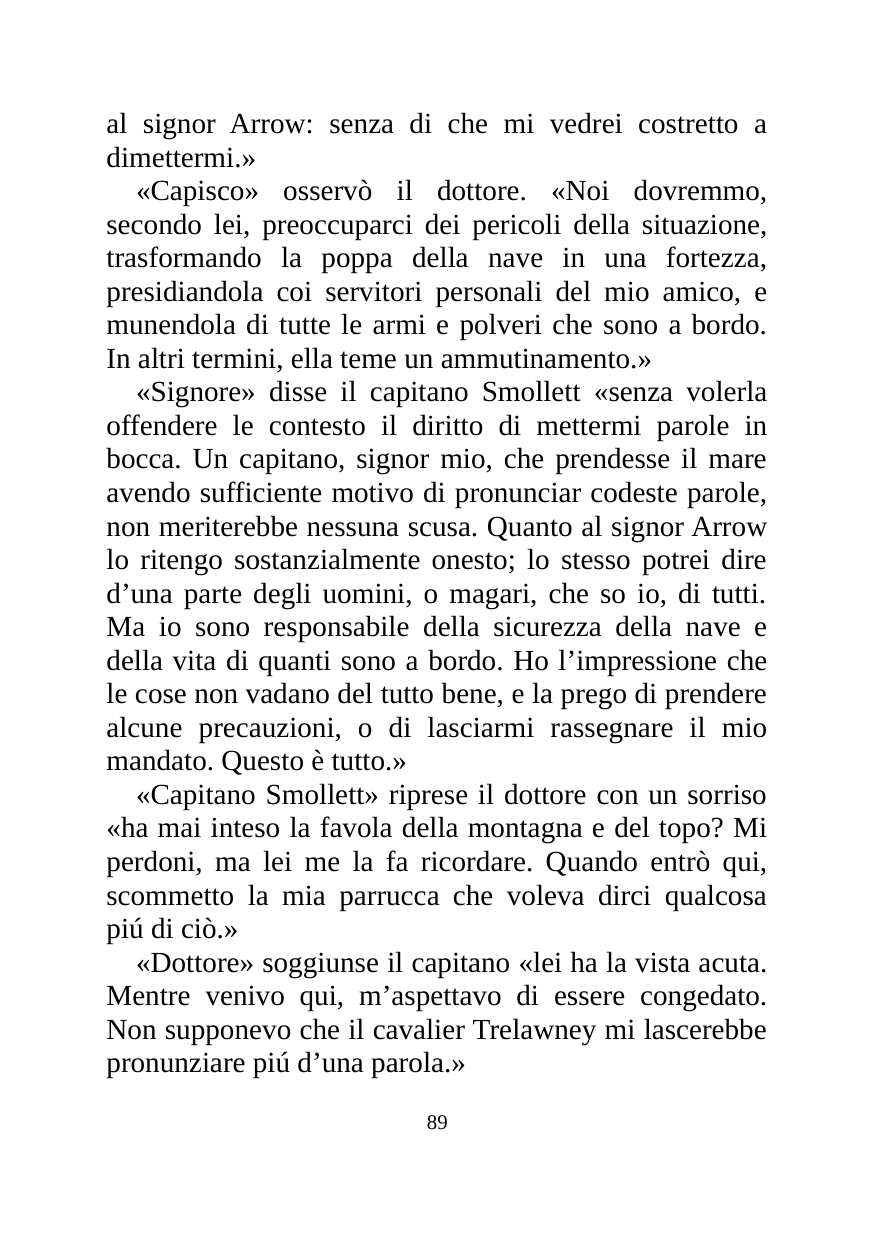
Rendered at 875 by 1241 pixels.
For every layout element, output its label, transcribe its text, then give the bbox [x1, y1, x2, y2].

text «Capitano Smollett» riprese il dottore con un sorriso «ha mai inteso la favola della montagna e del topo? Mi perdoni, ma lei me la fa ricordare. Quando entrò qui, scommetto la mia parrucca che voleva dirci qualcosa piú di ciò.» [106, 777, 768, 945]
text «Dottore» soggiunse il capitano «lei ha la vista acuta. Mentre venivo qui, m’aspettavo di essere congedato. Non supponevo che il cavalier Trelawney mi lascerebbe pronunziare piú d’una parola.» [106, 945, 768, 1079]
text «Signore» disse il capitano Smollett «senza volerla offendere le contesto il diritto di mettermi parole in bocca. Un capitano, signor mio, che prendesse il mare avendo sufficiente motivo di pronunciar codeste parole, non meriterebbe nessuna scusa. Quanto al signor Arrow lo ritengo sostanzialmente onesto; lo stesso potrei dire d’una parte degli uomini, o magari, che so io, di tutti. Ma io sono responsabile della sicurezza della nave e della vita di quanti sono a bordo. Ho l’impressione che le cose non vadano del tutto bene, e la prego di prendere alcune precauzioni, o di lasciarmi rassegnare il mio mandato. Questo è tutto.» [106, 374, 768, 777]
text al signor Arrow: senza di che mi vedrei costretto a dimettermi.» [106, 106, 768, 173]
text «Capisco» osservò il dottore. «Noi dovremmo, secondo lei, preoccuparci dei pericoli della situazione, trasformando la poppa della nave in una fortezza, presidiandola coi servitori personali del mio amico, e munendola di tutte le armi e polveri che sono a bordo. In altri termini, ella teme un ammutinamento.» [106, 173, 768, 374]
